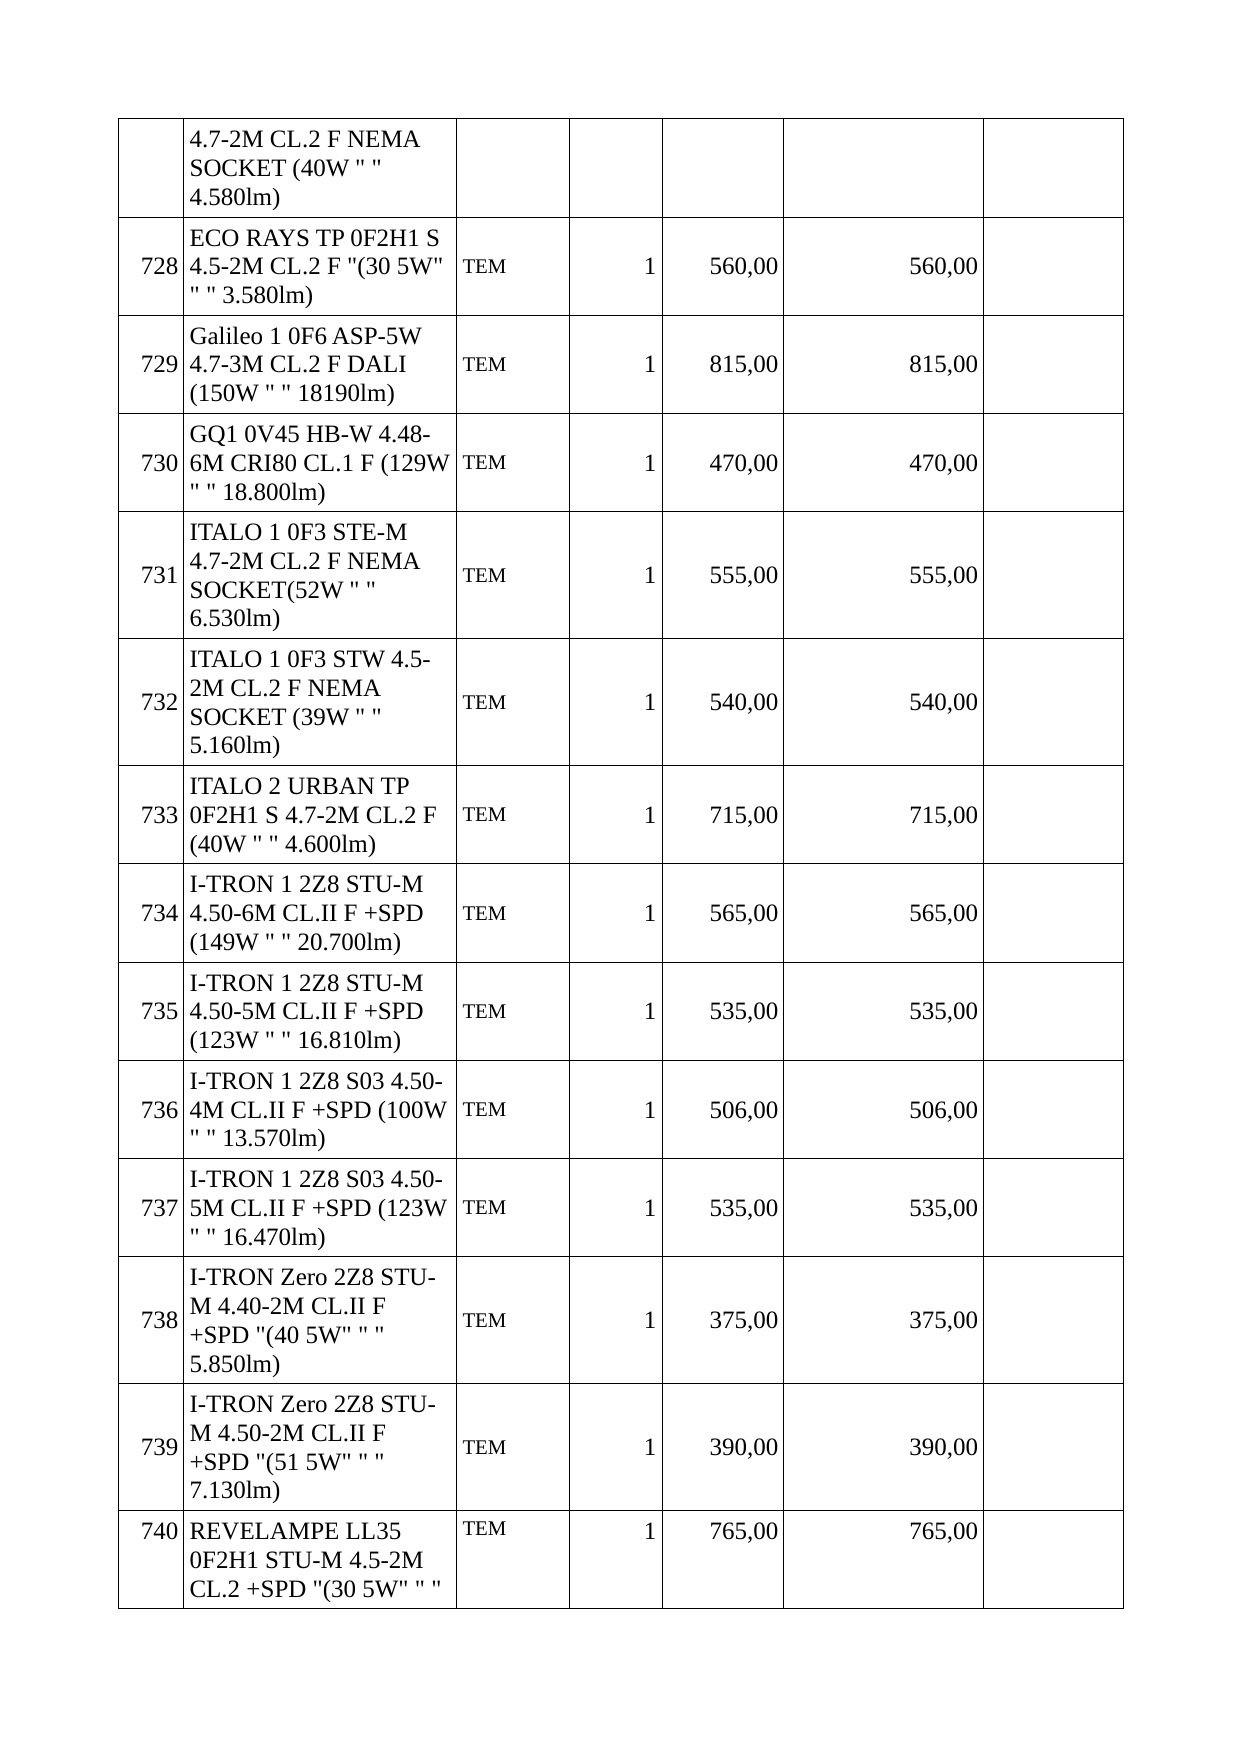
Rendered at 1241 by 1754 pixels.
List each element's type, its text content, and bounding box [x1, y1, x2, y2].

table_cell 732 [119, 639, 183, 765]
table_cell 535,00 [784, 1159, 983, 1256]
table_cell 1 [570, 1384, 662, 1510]
table_cell TEM [457, 766, 569, 863]
table_cell TEM [457, 639, 569, 765]
table_cell 555,00 [784, 512, 983, 638]
table_cell [984, 316, 1123, 413]
table_cell 1 [570, 864, 662, 961]
table_cell 740 [119, 1511, 183, 1608]
table_cell [984, 1257, 1123, 1383]
table_cell 560,00 [663, 218, 783, 314]
table_cell 731 [119, 512, 183, 638]
table_cell 535,00 [663, 1159, 783, 1256]
table_cell 735 [119, 963, 183, 1060]
table_cell 540,00 [663, 639, 783, 765]
table_cell I-TRON Zero 2Z8 STU-M 4.40-2M CL.II F +SPD "(40 5W" " " 5.850lm) [184, 1257, 456, 1383]
table_cell 540,00 [784, 639, 983, 765]
table_cell TEM [457, 316, 569, 413]
table_cell 728 [119, 218, 183, 314]
table_cell [984, 864, 1123, 961]
table_cell 733 [119, 766, 183, 863]
table_cell [119, 119, 183, 216]
table_cell ECO RAYS TP 0F2H1 S 4.5-2M CL.2 F "(30 5W" " " 3.580lm) [184, 218, 456, 314]
table_cell 730 [119, 414, 183, 511]
table_cell TEM [457, 864, 569, 961]
table_cell [984, 963, 1123, 1060]
table_cell 715,00 [663, 766, 783, 863]
table_cell GQ1 0V45 HB-W 4.48-6M CRI80 CL.1 F (129W " " 18.800lm) [184, 414, 456, 511]
table_cell 375,00 [784, 1257, 983, 1383]
table_cell TEM [457, 963, 569, 1060]
table_cell [984, 1511, 1123, 1608]
table_cell 560,00 [784, 218, 983, 314]
table_cell 1 [570, 766, 662, 863]
table_cell I-TRON 1 2Z8 S03 4.50-4M CL.II F +SPD (100W " " 13.570lm) [184, 1061, 456, 1158]
table_cell 1 [570, 1159, 662, 1256]
table_cell 4.7-2M CL.2 F NEMA SOCKET (40W " " 4.580lm) [184, 119, 456, 216]
table_cell REVELAMPE LL35 0F2H1 STU-M 4.5-2M CL.2 +SPD "(30 5W" " " [184, 1511, 456, 1608]
table_cell 390,00 [663, 1384, 783, 1510]
table_cell 715,00 [784, 766, 983, 863]
table_cell TEM [457, 218, 569, 314]
table_cell 470,00 [784, 414, 983, 511]
table_cell 565,00 [784, 864, 983, 961]
table_cell [663, 119, 783, 216]
table_cell [457, 119, 569, 216]
table_cell 738 [119, 1257, 183, 1383]
table_cell Galileo 1 0F6 ASP-5W 4.7-3M CL.2 F DALI (150W " " 18190lm) [184, 316, 456, 413]
table_cell 729 [119, 316, 183, 413]
table_cell TEM [457, 1061, 569, 1158]
table_cell 1 [570, 218, 662, 314]
table_cell 506,00 [784, 1061, 983, 1158]
table_cell 765,00 [784, 1511, 983, 1608]
table_cell [984, 1384, 1123, 1510]
table_cell ITALO 1 0F3 STW 4.5-2M CL.2 F NEMA SOCKET (39W " " 5.160lm) [184, 639, 456, 765]
table_cell 736 [119, 1061, 183, 1158]
table_cell TEM [457, 414, 569, 511]
table_cell [984, 414, 1123, 511]
table_cell [984, 639, 1123, 765]
table_cell TEM [457, 1159, 569, 1256]
table_cell TEM [457, 1384, 569, 1510]
table_cell 555,00 [663, 512, 783, 638]
table_cell [984, 119, 1123, 216]
table_cell 470,00 [663, 414, 783, 511]
table_cell 815,00 [784, 316, 983, 413]
table_cell TEM [457, 1257, 569, 1383]
table_cell 1 [570, 414, 662, 511]
table_cell 535,00 [784, 963, 983, 1060]
table_cell [984, 218, 1123, 314]
table_cell ITALO 2 URBAN TP 0F2H1 S 4.7-2M CL.2 F (40W " " 4.600lm) [184, 766, 456, 863]
table_cell 1 [570, 1511, 662, 1608]
table_cell 734 [119, 864, 183, 961]
table_cell [570, 119, 662, 216]
table_cell 1 [570, 1061, 662, 1158]
table_cell 1 [570, 963, 662, 1060]
table_cell 1 [570, 316, 662, 413]
table_cell 390,00 [784, 1384, 983, 1510]
table_cell TEM [457, 512, 569, 638]
table_cell I-TRON 1 2Z8 STU-M 4.50-6M CL.II F +SPD (149W " " 20.700lm) [184, 864, 456, 961]
table_cell [984, 512, 1123, 638]
table_cell TEM [457, 1511, 569, 1608]
table_cell [984, 766, 1123, 863]
table_cell 565,00 [663, 864, 783, 961]
table_cell [784, 119, 983, 216]
table_cell [984, 1061, 1123, 1158]
table_cell 739 [119, 1384, 183, 1510]
table_cell 765,00 [663, 1511, 783, 1608]
table_cell [984, 1159, 1123, 1256]
table_cell 506,00 [663, 1061, 783, 1158]
table_cell 375,00 [663, 1257, 783, 1383]
table_cell 1 [570, 512, 662, 638]
table_cell 815,00 [663, 316, 783, 413]
table_cell I-TRON Zero 2Z8 STU-M 4.50-2M CL.II F +SPD "(51 5W" " " 7.130lm) [184, 1384, 456, 1510]
table_cell 535,00 [663, 963, 783, 1060]
table_cell 1 [570, 639, 662, 765]
table_cell 737 [119, 1159, 183, 1256]
table_cell 1 [570, 1257, 662, 1383]
table_cell I-TRON 1 2Z8 S03 4.50-5M CL.II F +SPD (123W " " 16.470lm) [184, 1159, 456, 1256]
table_cell ITALO 1 0F3 STE-M 4.7-2M CL.2 F NEMA SOCKET(52W " " 6.530lm) [184, 512, 456, 638]
table_cell I-TRON 1 2Z8 STU-M 4.50-5M CL.II F +SPD (123W " " 16.810lm) [184, 963, 456, 1060]
